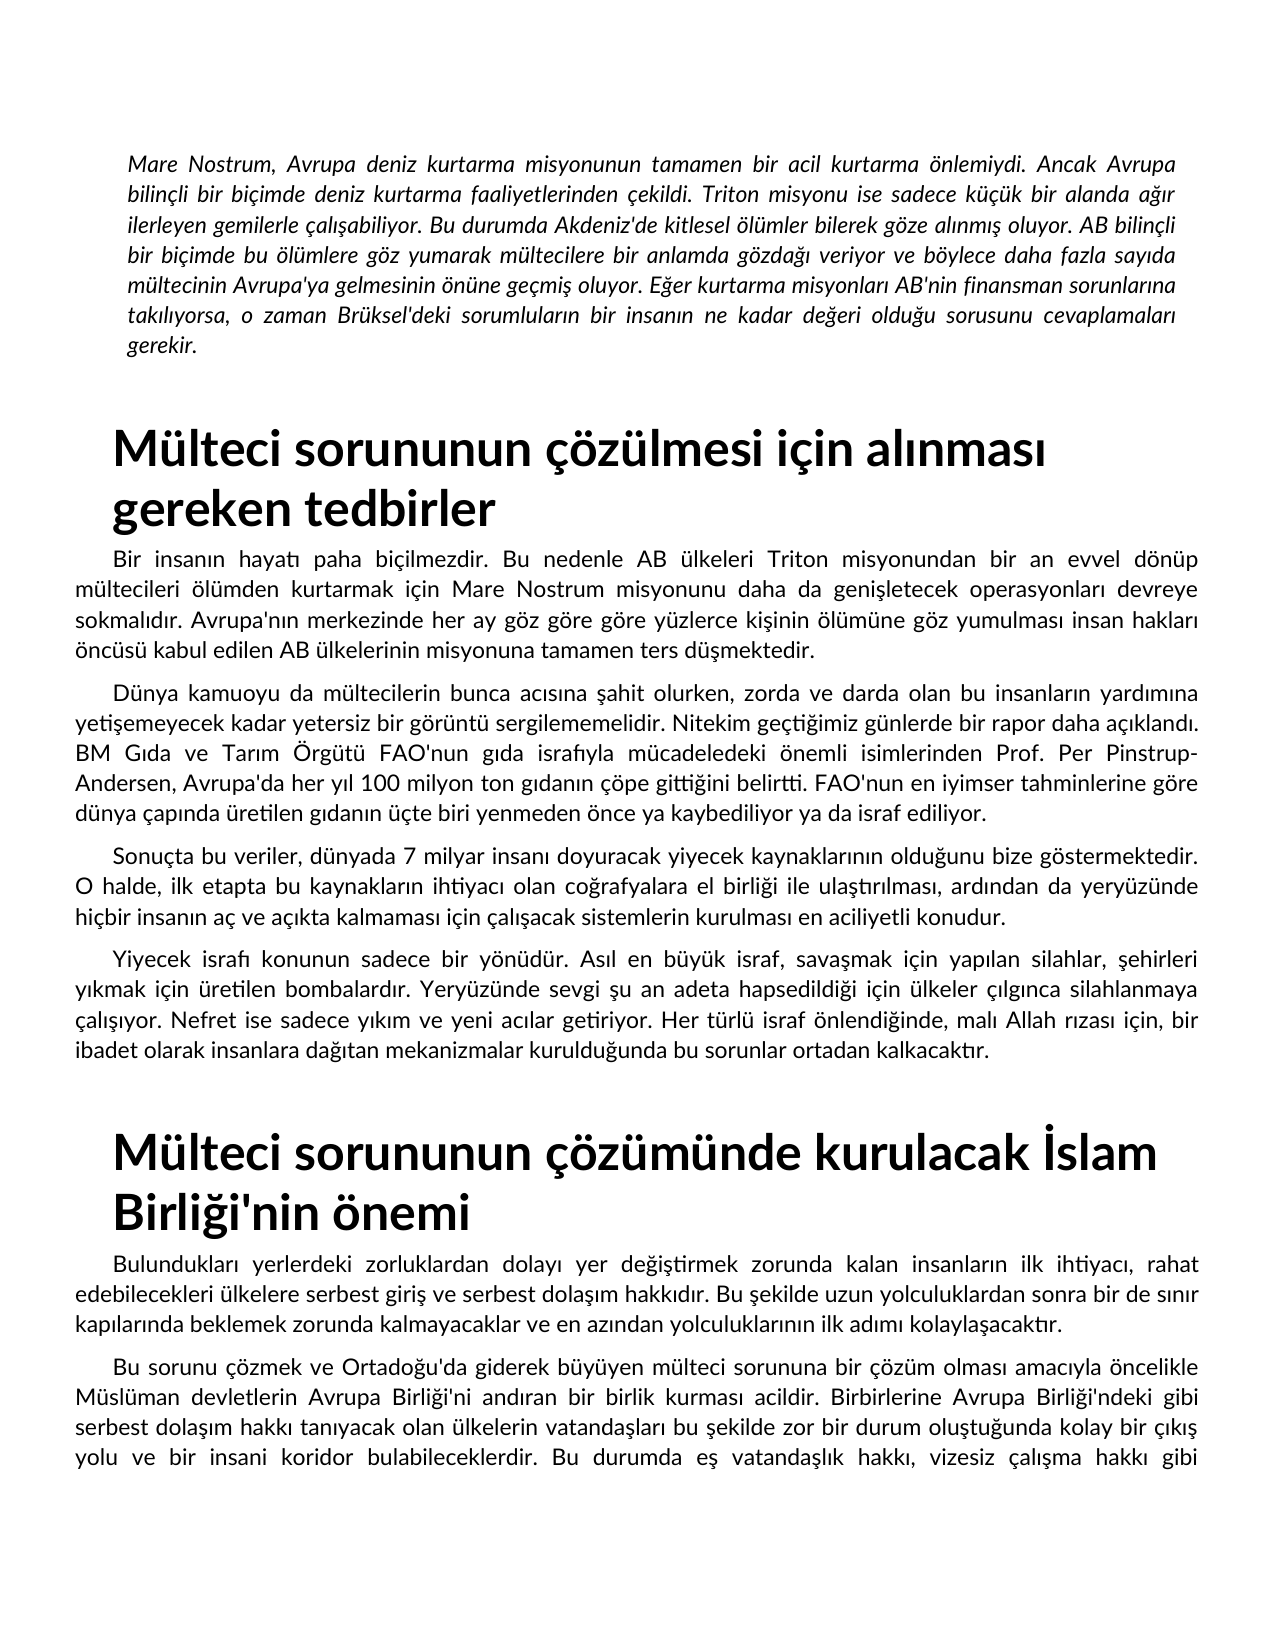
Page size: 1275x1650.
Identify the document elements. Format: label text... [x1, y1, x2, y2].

text Bir insanın hayatı paha biçilmezdir. Bu nedenle AB ülkeleri Triton misyonundan bir an evvel dönüp mültecileri ölümden kurtarmak için Mare Nostrum misyonunu daha da genişletecek operasyonları devreye sokmalıdır. Avrupa'nın merkezinde her ay göz göre göre yüzlerce kişinin ölümüne göz yumulması insan hakları öncüsü kabul edilen AB ülkelerinin misyonuna tamamen ters düşmektedir. [75, 545, 1200, 663]
text Mare Nostrum, Avrupa deniz kurtarma misyonunun tamamen bir acil kurtarma önlemiydi. Ancak Avrupa bilinçli bir biçimde deniz kurtarma faaliyetlerinden çekildi. Triton misyonu ise sadece küçük bir alanda ağır ilerleyen gemilerle çalışabiliyor. Bu durumda Akdeniz'de kitlesel ölümler bilerek göze alınmış oluyor. AB bilinçli bir biçimde bu ölümlere göz yumarak mültecilere bir anlamda gözdağı veriyor ve böylece daha fazla sayıda mültecinin Avrupa'ya gelmesinin önüne geçmiş oluyor. Eğer kurtarma misyonları AB'nin finansman sorunlarına takılıyorsa, o zaman Brüksel'deki sorumluların bir insanın ne kadar değeri olduğu sorusunu cevaplamaları gerekir. [127, 150, 1177, 359]
text Sonuçta bu veriler, dünyada 7 milyar insanı doyuracak yiyecek kaynaklarının olduğunu bize göstermektedir. O halde, ilk etapta bu kaynakların ihtiyacı olan coğrafyalara el birliği ile ulaştırılması, ardından da yeryüzünde hiçbir insanın aç ve açıkta kalmaması için çalışacak sistemlerin kurulması en aciliyetli konudur. [75, 842, 1200, 930]
subtitle Mülteci sorununun çözümünde kurulacak İslam Birliği'nin önemi [112, 1121, 1200, 1241]
text Bulundukları yerlerdeki zorluklardan dolayı yer değiştirmek zorunda kalan insanların ilk ihtiyacı, rahat edebilecekleri ülkelere serbest giriş ve serbest dolaşım hakkıdır. Bu şekilde uzun yolculuklardan sonra bir de sınır kapılarında beklemek zorunda kalmayacaklar ve en azından yolculuklarının ilk adımı kolaylaşacaktır. [75, 1249, 1200, 1337]
text Dünya kamuoyu da mültecilerin bunca acısına şahit olurken, zorda ve darda olan bu insanların yardımına yetişemeyecek kadar yetersiz bir görüntü sergilememelidir. Nitekim geçtiğimiz günlerde bir rapor daha açıklandı. BM Gıda ve Tarım Örgütü FAO'nun gıda israfıyla mücadeledeki önemli isimlerinden Prof. Per Pinstrup-Andersen, Avrupa'da her yıl 100 milyon ton gıdanın çöpe gittiğini belirtti. FAO'nun en iyimser tahminlerine göre dünya çapında üretilen gıdanın üçte biri yenmeden önce ya kaybediliyor ya da israf ediliyor. [75, 678, 1200, 827]
subtitle Mülteci sorununun çözülmesi için alınması gereken tedbirler [112, 417, 1200, 537]
text Bu sorunu çözmek ve Ortadoğu'da giderek büyüyen mülteci sorununa bir çözüm olması amacıyla öncelikle Müslüman devletlerin Avrupa Birliği'ni andıran bir birlik kurması acildir. Birbirlerine Avrupa Birliği'ndeki gibi serbest dolaşım hakkı tanıyacak olan ülkelerin vatandaşları bu şekilde zor bir durum oluştuğunda kolay bir çıkış yolu ve bir insani koridor bulabileceklerdir. Bu durumda eş vatandaşlık hakkı, vizesiz çalışma hakkı gibi [75, 1352, 1200, 1471]
text Yiyecek israfı konunun sadece bir yönüdür. Asıl en büyük israf, savaşmak için yapılan silahlar, şehirleri yıkmak için üretilen bombalardır. Yeryüzünde sevgi şu an adeta hapsedildiği için ülkeler çılgınca silahlanmaya çalışıyor. Nefret ise sadece yıkım ve yeni acılar getiriyor. Her türlü israf önlendiğinde, malı Allah rızası için, bir ibadet olarak insanlara dağıtan mekanizmalar kurulduğunda bu sorunlar ortadan kalkacaktır. [75, 945, 1200, 1063]
